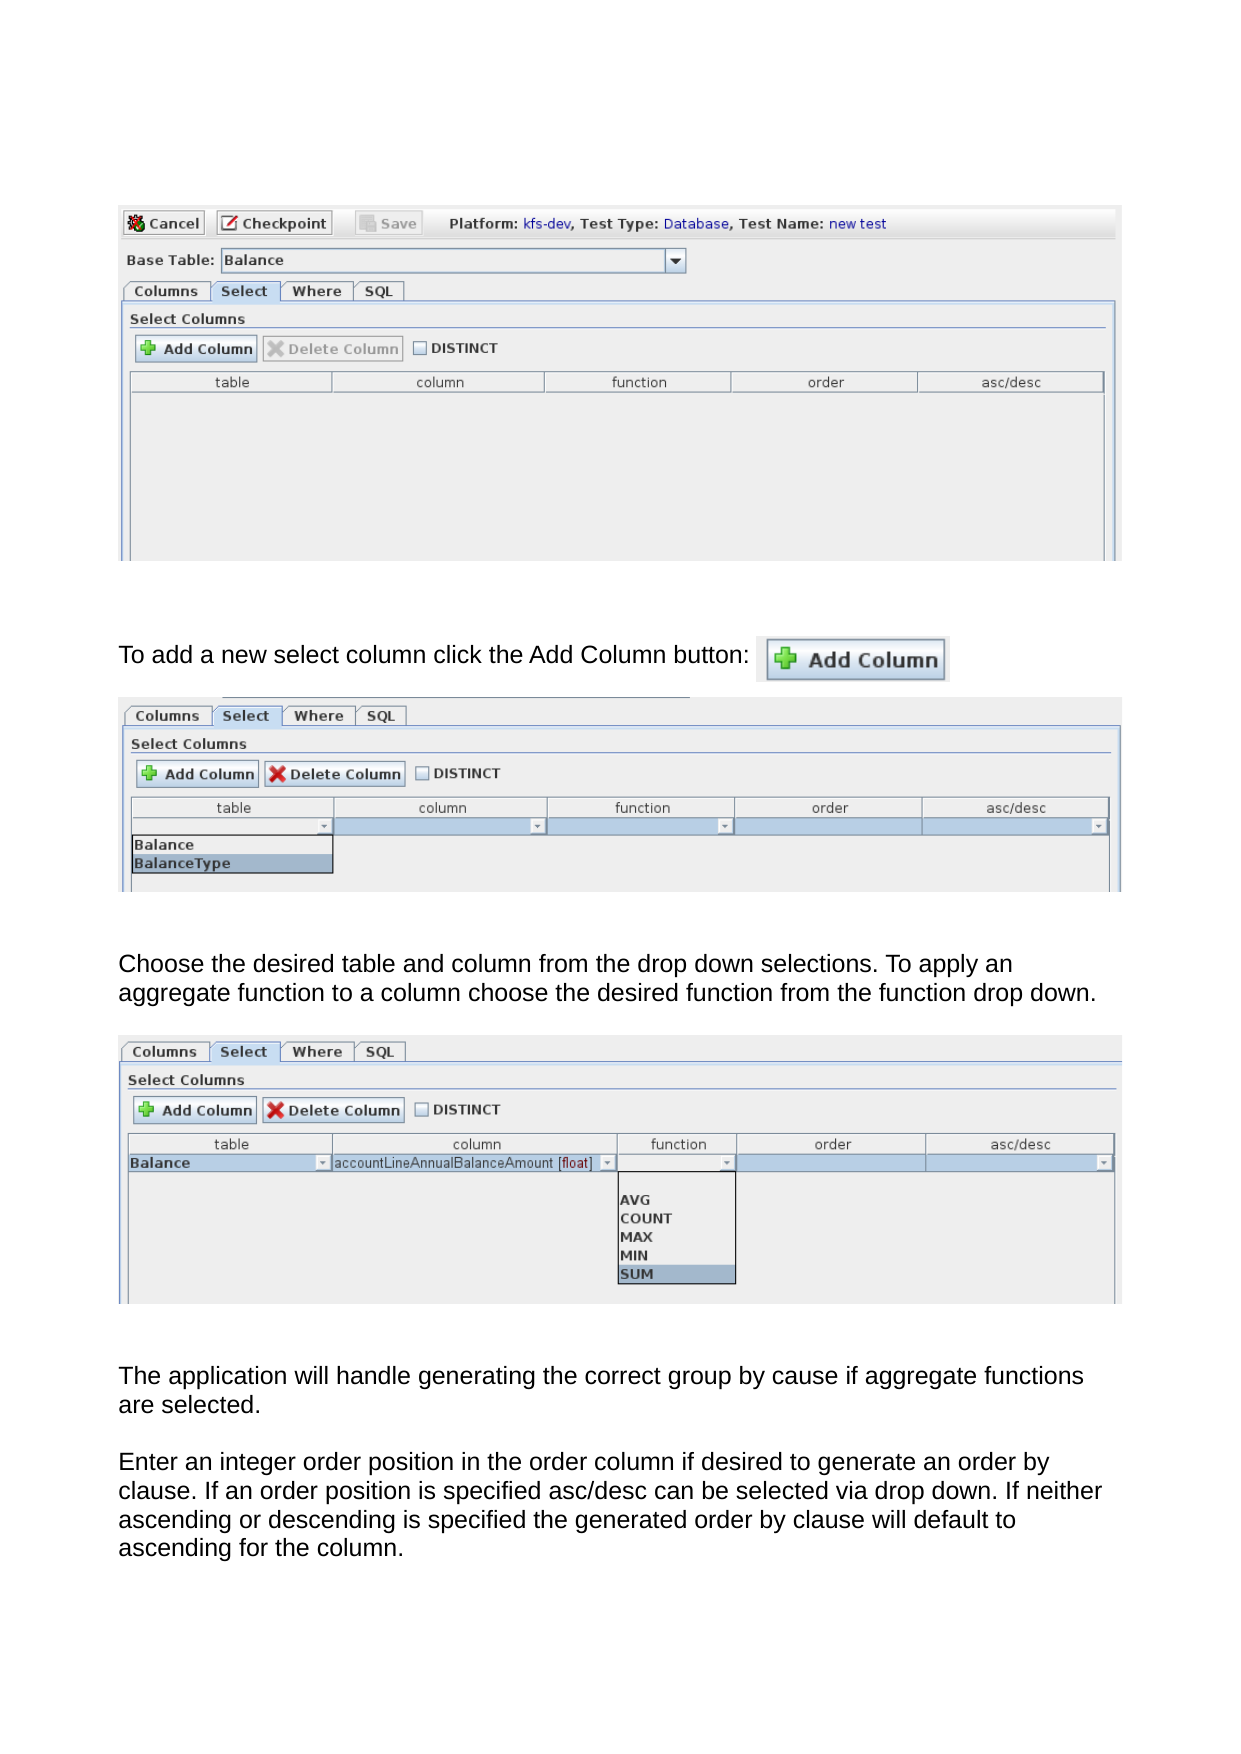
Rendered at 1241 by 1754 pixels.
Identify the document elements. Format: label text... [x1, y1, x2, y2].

picture [756, 636, 950, 682]
text To add a new select column click the Add Column button: [118, 640, 756, 669]
text The application will handle generating the correct group by cause if aggregate functions are selected. [118, 1361, 1122, 1418]
text Choose the desired table and column from the drop down selections. To apply an aggregate function to a column choose the desired function from the function drop down. [118, 949, 1122, 1007]
picture [118, 1035, 1123, 1304]
picture [118, 697, 1123, 892]
text [950, 640, 1122, 669]
picture [118, 205, 1123, 561]
text Enter an integer order position in the order column if desired to generate an order by clause. If an order position is specified asc/desc can be selected via drop down. If neither ascending or descending is specified the generated order by clause will default to ascending for the column. [118, 1447, 1122, 1562]
